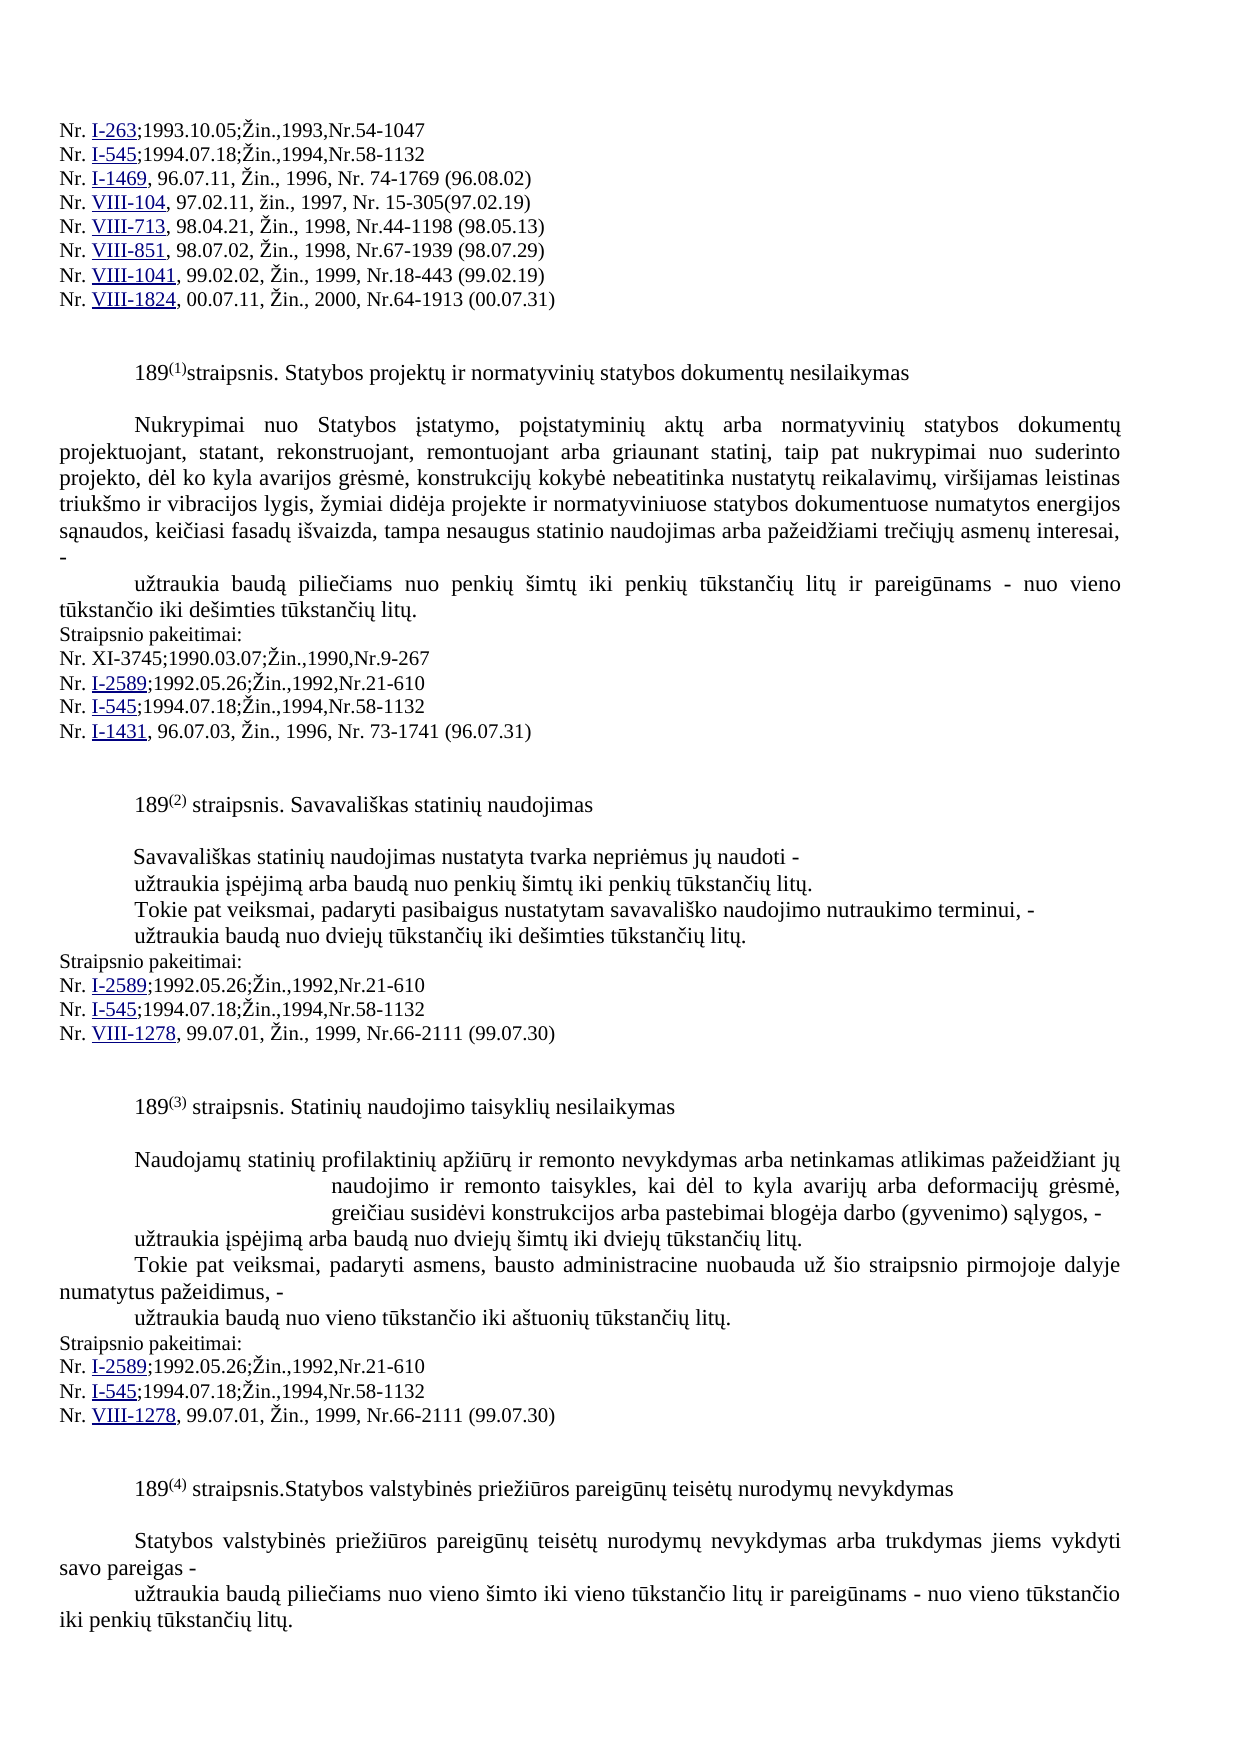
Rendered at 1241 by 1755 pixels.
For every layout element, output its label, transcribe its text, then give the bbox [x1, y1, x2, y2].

text užtraukia įspėjimą arba baudą nuo dviejų šimtų iki dviejų tūkstančių litų. [59, 1225, 1122, 1251]
text 189(1)straipsnis. Statybos projektų ir normatyvinių statybos dokumentų nesilaikymas [59, 359, 1122, 385]
text Nr. I-2589;1992.05.26;Žin.,1992,Nr.21-610 [59, 1354, 1122, 1378]
text užtraukia baudą nuo dviejų tūkstančių iki dešimties tūkstančių litų. [59, 922, 1122, 949]
text Nr. I-545;1994.07.18;Žin.,1994,Nr.58-1132 [59, 1378, 1122, 1403]
text Straipsnio pakeitimai: [59, 949, 1122, 973]
text Nr. I-2589;1992.05.26;Žin.,1992,Nr.21-610 [59, 973, 1122, 997]
text Nr. VIII-104, 97.02.11, žin., 1997, Nr. 15-305(97.02.19) [59, 190, 1122, 214]
text užtraukia baudą nuo vieno tūkstančio iki aštuonių tūkstančių litų. [59, 1304, 1122, 1330]
text 189(4) straipsnis.Statybos valstybinės priežiūros pareigūnų teisėtų nurodymų nevykdymas [59, 1475, 1122, 1501]
text Straipsnio pakeitimai: [59, 1330, 1122, 1354]
text Nr. I-545;1994.07.18;Žin.,1994,Nr.58-1132 [59, 694, 1122, 718]
text Savavališkas statinių naudojimas nustatyta tvarka nepriėmus jų naudoti - [59, 843, 1122, 870]
text Nr. XI-3745;1990.03.07;Žin.,1990,Nr.9-267 [59, 646, 1122, 670]
text Nr. VIII-1278, 99.07.01, Žin., 1999, Nr.66-2111 (99.07.30) [59, 1403, 1122, 1427]
text Statybos valstybinės priežiūros pareigūnų teisėtų nurodymų nevykdymas arba trukdymas jiems vykdyti savo pareigas - [59, 1527, 1122, 1580]
text užtraukia įspėjimą arba baudą nuo penkių šimtų iki penkių tūkstančių litų. [59, 870, 1122, 896]
text Straipsnio pakeitimai: [59, 622, 1122, 646]
text užtraukia baudą piliečiams nuo penkių šimtų iki penkių tūkstančių litų ir pareigūnams - nuo vieno tūkstančio iki dešimties tūkstančių litų. [59, 569, 1122, 622]
text Nr. I-263;1993.10.05;Žin.,1993,Nr.54-1047 [59, 118, 1122, 142]
text 189(3) straipsnis. Statinių naudojimo taisyklių nesilaikymas [59, 1093, 1122, 1119]
text Tokie pat veiksmai, padaryti pasibaigus nustatytam savavališko naudojimo nutraukimo terminui, - [59, 896, 1122, 922]
text Tokie pat veiksmai, padaryti asmens, bausto administracine nuobauda už šio straipsnio pirmojoje dalyje numatytus pažeidimus, - [59, 1251, 1122, 1304]
text Nr. VIII-1278, 99.07.01, Žin., 1999, Nr.66-2111 (99.07.30) [59, 1021, 1122, 1045]
text Nr. I-545;1994.07.18;Žin.,1994,Nr.58-1132 [59, 997, 1122, 1021]
text Nr. VIII-851, 98.07.02, Žin., 1998, Nr.67-1939 (98.07.29) [59, 238, 1122, 262]
text 189(2) straipsnis. Savavališkas statinių naudojimas [59, 791, 1122, 817]
text Nukrypimai nuo Statybos įstatymo, poįstatyminių aktų arba normatyvinių statybos dokumentų projektuojant, statant, rekonstruojant, remontuojant arba griaunant statinį, taip pat nukrypimai nuo suderinto projekto, dėl ko kyla avarijos grėsmė, konstrukcijų kokybė nebeatitinka nustatytų reikalavimų, viršijamas leistinas triukšmo ir vibracijos lygis, žymiai didėja projekte ir normatyviniuose statybos dokumentuose numatytos energijos sąnaudos, keičiasi fasadų išvaizda, tampa nesaugus statinio naudojimas arba pažeidžiami trečiųjų asmenų interesai, - [59, 411, 1122, 569]
text Nr. I-1469, 96.07.11, Žin., 1996, Nr. 74-1769 (96.08.02) [59, 166, 1122, 190]
text Nr. I-545;1994.07.18;Žin.,1994,Nr.58-1132 [59, 142, 1122, 166]
text Nr. VIII-1824, 00.07.11, Žin., 2000, Nr.64-1913 (00.07.31) [59, 287, 1122, 311]
text Naudojamų statinių profilaktinių apžiūrų ir remonto nevykdymas arba netinkamas atlikimas pažeidžiant jų naudojimo ir remonto taisykles, kai dėl to kyla avarijų arba deformacijų grėsmė, greičiau susidėvi konstrukcijos arba pastebimai blogėja darbo (gyvenimo) sąlygos, - [134, 1146, 1122, 1225]
text Nr. VIII-713, 98.04.21, Žin., 1998, Nr.44-1198 (98.05.13) [59, 214, 1122, 238]
text Nr. VIII-1041, 99.02.02, Žin., 1999, Nr.18-443 (99.02.19) [59, 262, 1122, 287]
text Nr. I-1431, 96.07.03, Žin., 1996, Nr. 73-1741 (96.07.31) [59, 718, 1122, 743]
text užtraukia baudą piliečiams nuo vieno šimto iki vieno tūkstančio litų ir pareigūnams - nuo vieno tūkstančio iki penkių tūkstančių litų. [59, 1580, 1122, 1633]
text Nr. I-2589;1992.05.26;Žin.,1992,Nr.21-610 [59, 670, 1122, 694]
